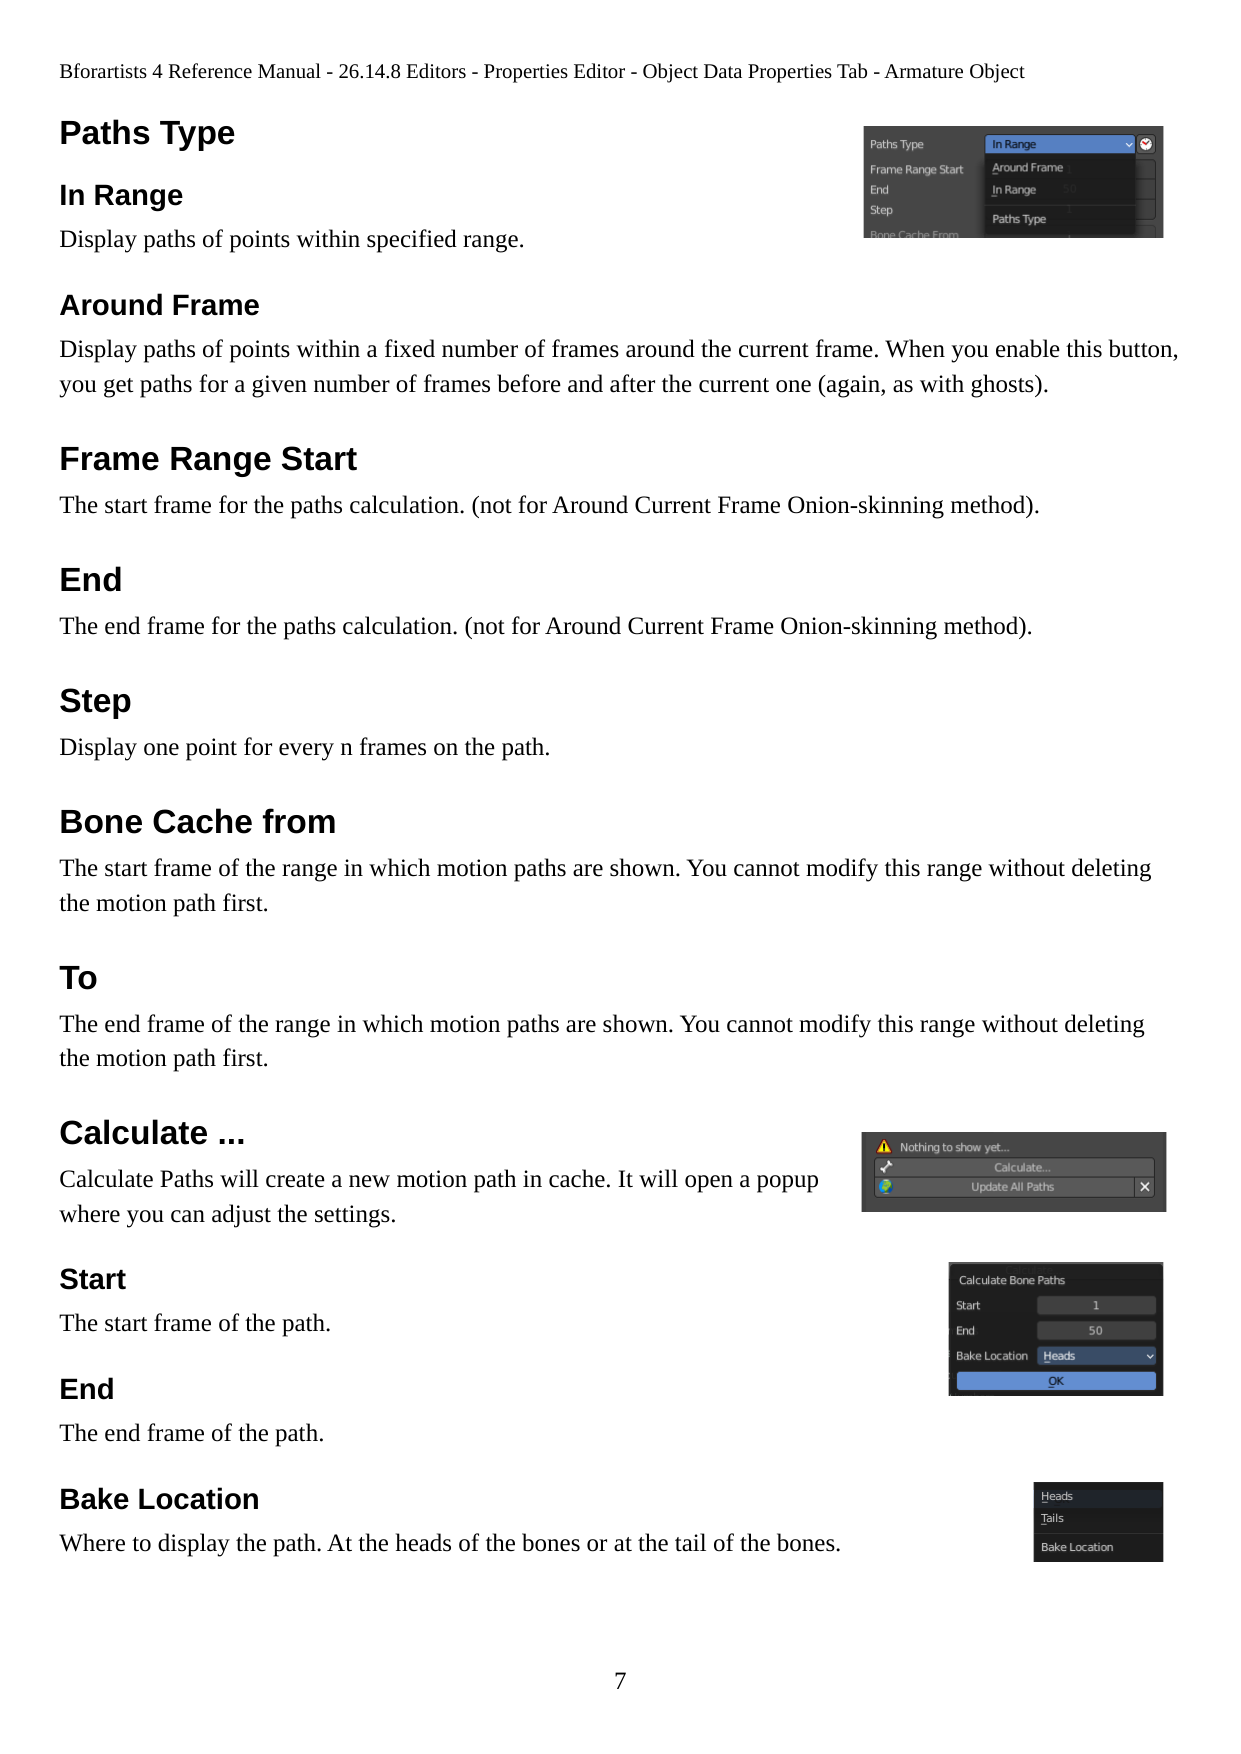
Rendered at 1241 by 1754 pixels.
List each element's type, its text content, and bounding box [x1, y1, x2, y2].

subtitle Bake Location [59, 1482, 1033, 1516]
subtitle Frame Range Start [59, 439, 1181, 477]
text The start frame for the paths calculation. (not for Around Current Frame Onion-skinning method). [59, 490, 1181, 519]
picture [861, 1132, 1167, 1212]
text The start frame of the range in which motion paths are shown. You cannot modify this range without deleting the motion path first. [59, 853, 1181, 916]
text The end frame of the path. [59, 1418, 1181, 1447]
subtitle Calculate ... [59, 1113, 1181, 1152]
text The end frame of the range in which motion paths are shown. You cannot modify this range without deleting the motion path first. [59, 1009, 1181, 1072]
subtitle [1164, 178, 1181, 212]
picture [948, 1262, 1164, 1396]
subtitle To [59, 957, 1181, 996]
subtitle End [59, 1372, 1181, 1406]
text Display paths of points within specified range. [59, 224, 1181, 253]
subtitle Around Frame [59, 288, 1181, 322]
text Where to display the path. At the heads of the bones or at the tail of the bones. [59, 1528, 1033, 1557]
subtitle In Range [59, 178, 863, 212]
text Calculate Paths will create a new motion path in cache. It will open a popup where you can adjust the settings. [59, 1164, 1181, 1227]
subtitle [1164, 1262, 1181, 1296]
text Display paths of points within a fixed number of frames around the current frame. When you enable this button, you get paths for a given number of frames before and after the current one (again, as with ghosts). [59, 334, 1181, 398]
subtitle Step [59, 681, 1181, 719]
text The start frame of the path. [59, 1308, 948, 1337]
picture [863, 126, 1164, 238]
text Display one point for every n frames on the path. [59, 732, 1181, 761]
subtitle Bone Cache from [59, 802, 1181, 841]
subtitle Start [59, 1262, 948, 1296]
subtitle [1164, 1482, 1181, 1516]
subtitle End [59, 560, 1181, 598]
picture [1033, 1482, 1164, 1562]
subtitle Paths Type [59, 113, 1181, 151]
text The end frame for the paths calculation. (not for Around Current Frame Onion-skinning method). [59, 611, 1181, 640]
